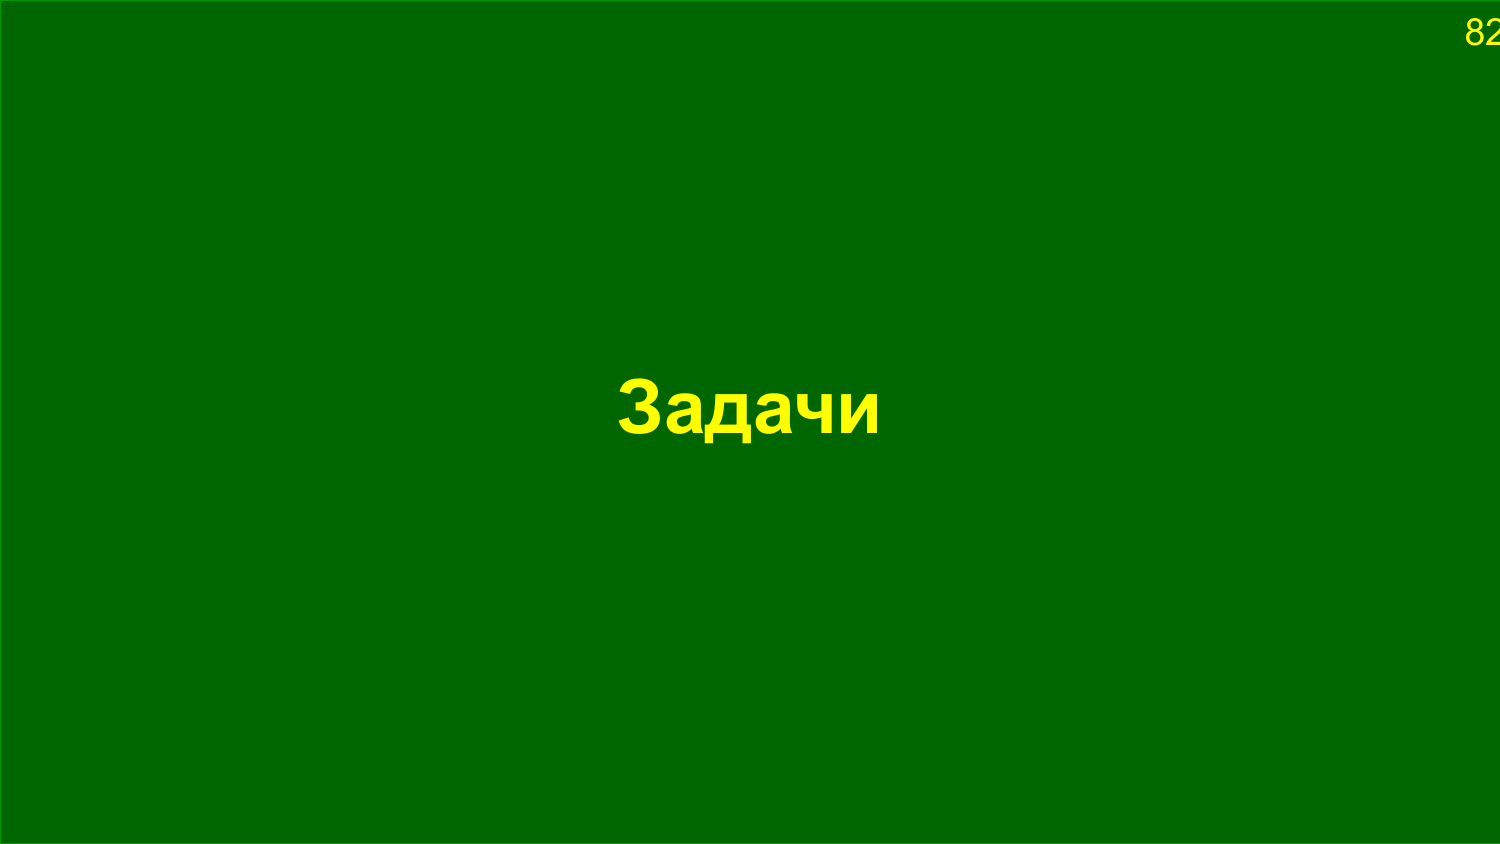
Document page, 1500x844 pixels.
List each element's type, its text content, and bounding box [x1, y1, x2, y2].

title Задачи [75, 314, 1426, 502]
